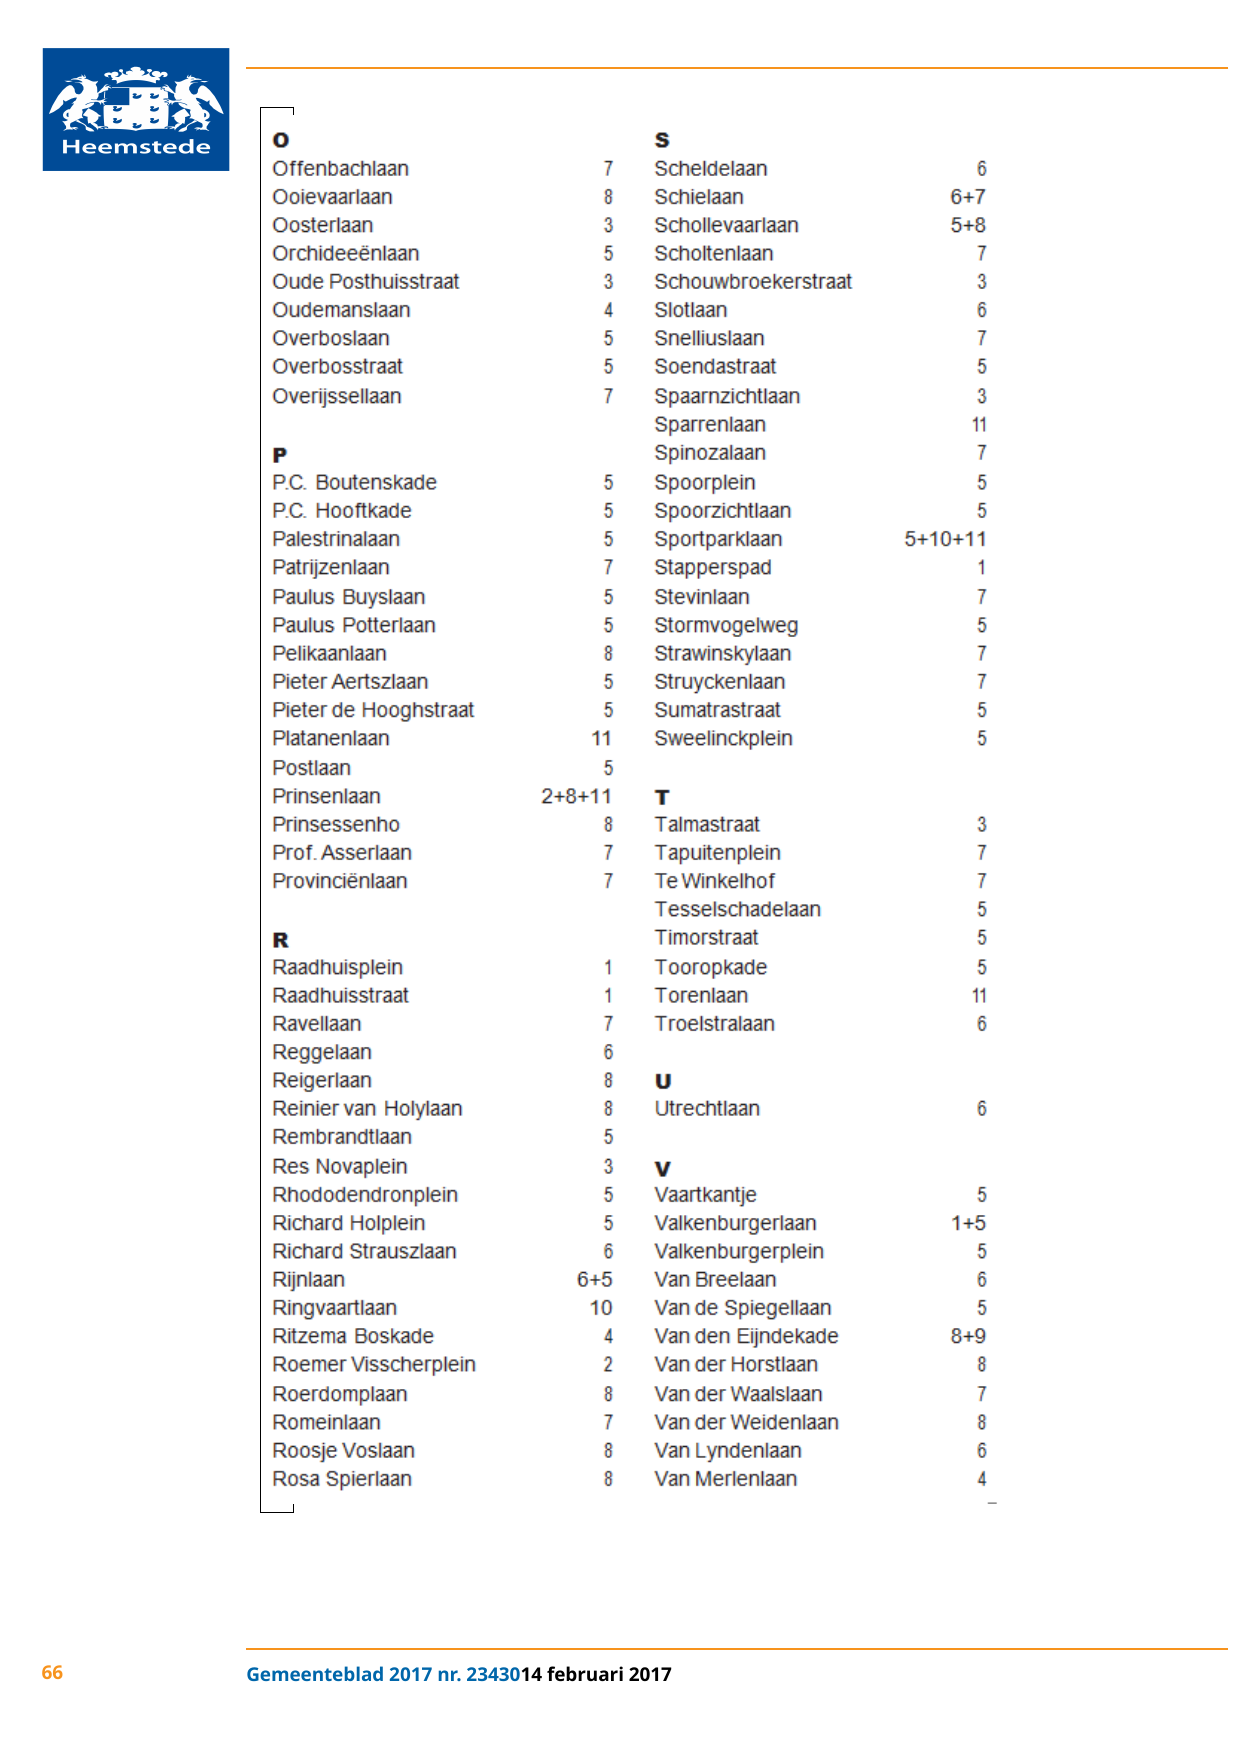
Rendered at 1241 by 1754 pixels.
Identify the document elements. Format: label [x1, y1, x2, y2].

picture [41, 47, 231, 172]
picture [268, 115, 1000, 1504]
